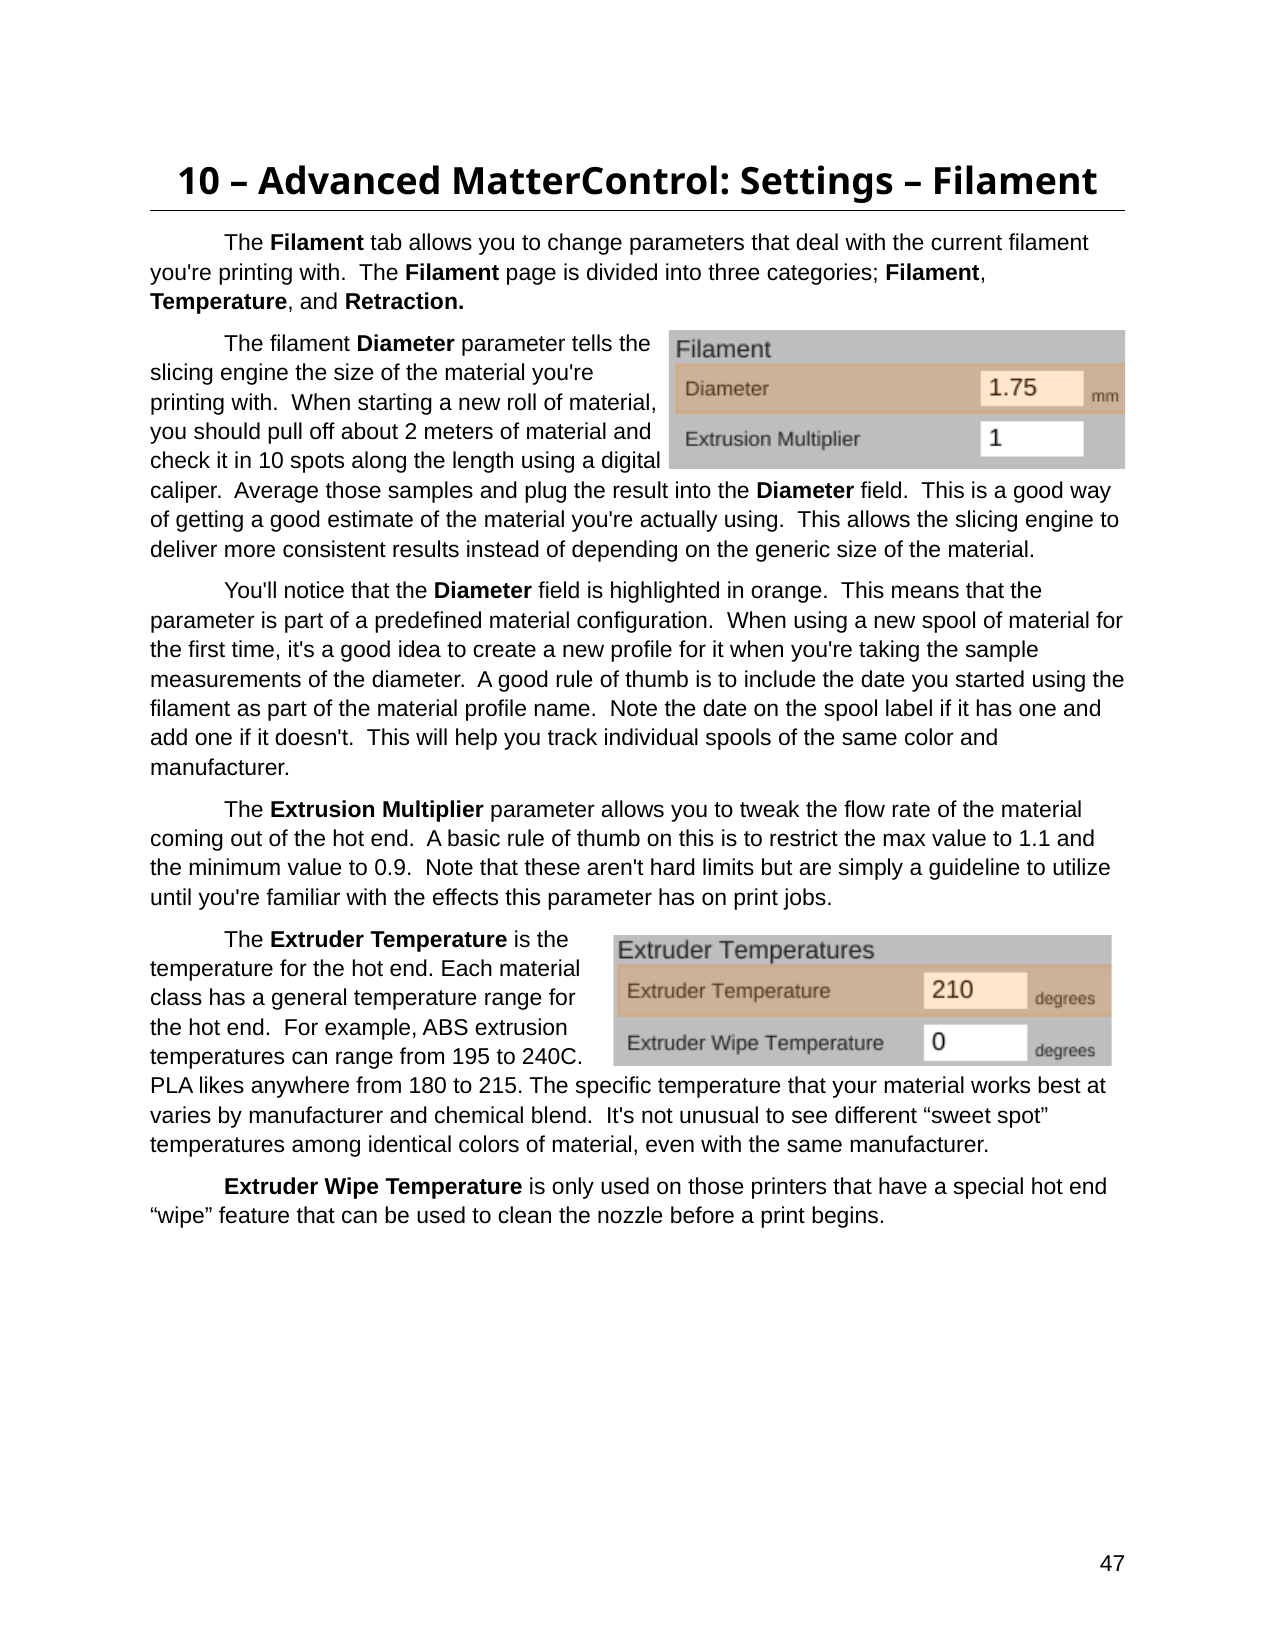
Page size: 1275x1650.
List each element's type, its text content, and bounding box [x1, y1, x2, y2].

subtitle 10 – Advanced MatterControl: Settings – Filament [150, 150, 1125, 210]
picture [613, 935, 1112, 1066]
text The Extrusion Multiplier parameter allows you to tweak the flow rate of the material coming out of the hot end. A basic rule of thumb on this is to restrict the max value to 1.1 and the minimum value to 0.9. Note that these aren't hard limits but are simply a guideline to utilize until you're familiar with the effects this parameter has on print jobs. [150, 796, 1125, 910]
text You'll notice that the Diameter field is highlighted in orange. This means that the parameter is part of a predefined material configuration. When using a new spool of material for the first time, it's a good idea to create a new profile for it when you're taking the sample measurements of the diameter. A good rule of thumb is to include the date you started using the filament as part of the material profile name. Note the date on the spool label if it has one and add one if it doesn't. This will help you track individual spools of the same color and manufacturer. [150, 578, 1125, 780]
text The Extruder Temperature is the temperature for the hot end. Each material class has a general temperature range for the hot end. For example, ABS extrusion temperatures can range from 195 to 240C. PLA likes anywhere from 180 to 215. The specific temperature that your material works best at varies by manufacturer and chemical blend. It's not unusual to see different “sweet spot” temperatures among identical colors of material, even with the same manufacturer. [150, 926, 1125, 1157]
text The Filament tab allows you to change parameters that deal with the current filament you're printing with. The Filament page is divided into three categories; Filament, Temperature, and Retraction. [150, 230, 1125, 314]
text Extruder Wipe Temperature is only used on those printers that have a special hot end “wipe” feature that can be used to clean the nozzle before a print begins. [150, 1174, 1125, 1229]
text The filament Diameter parameter tells the slicing engine the size of the material you're printing with. When starting a new roll of material, you should pull off about 2 meters of material and check it in 10 spots along the length using a digital caliper. Average those samples and plug the result into the Diameter field. This is a good way of getting a good estimate of the material you're actually using. This allows the slicing engine to deliver more consistent results instead of depending on the generic size of the material. [150, 331, 1125, 562]
picture [668, 330, 1125, 469]
